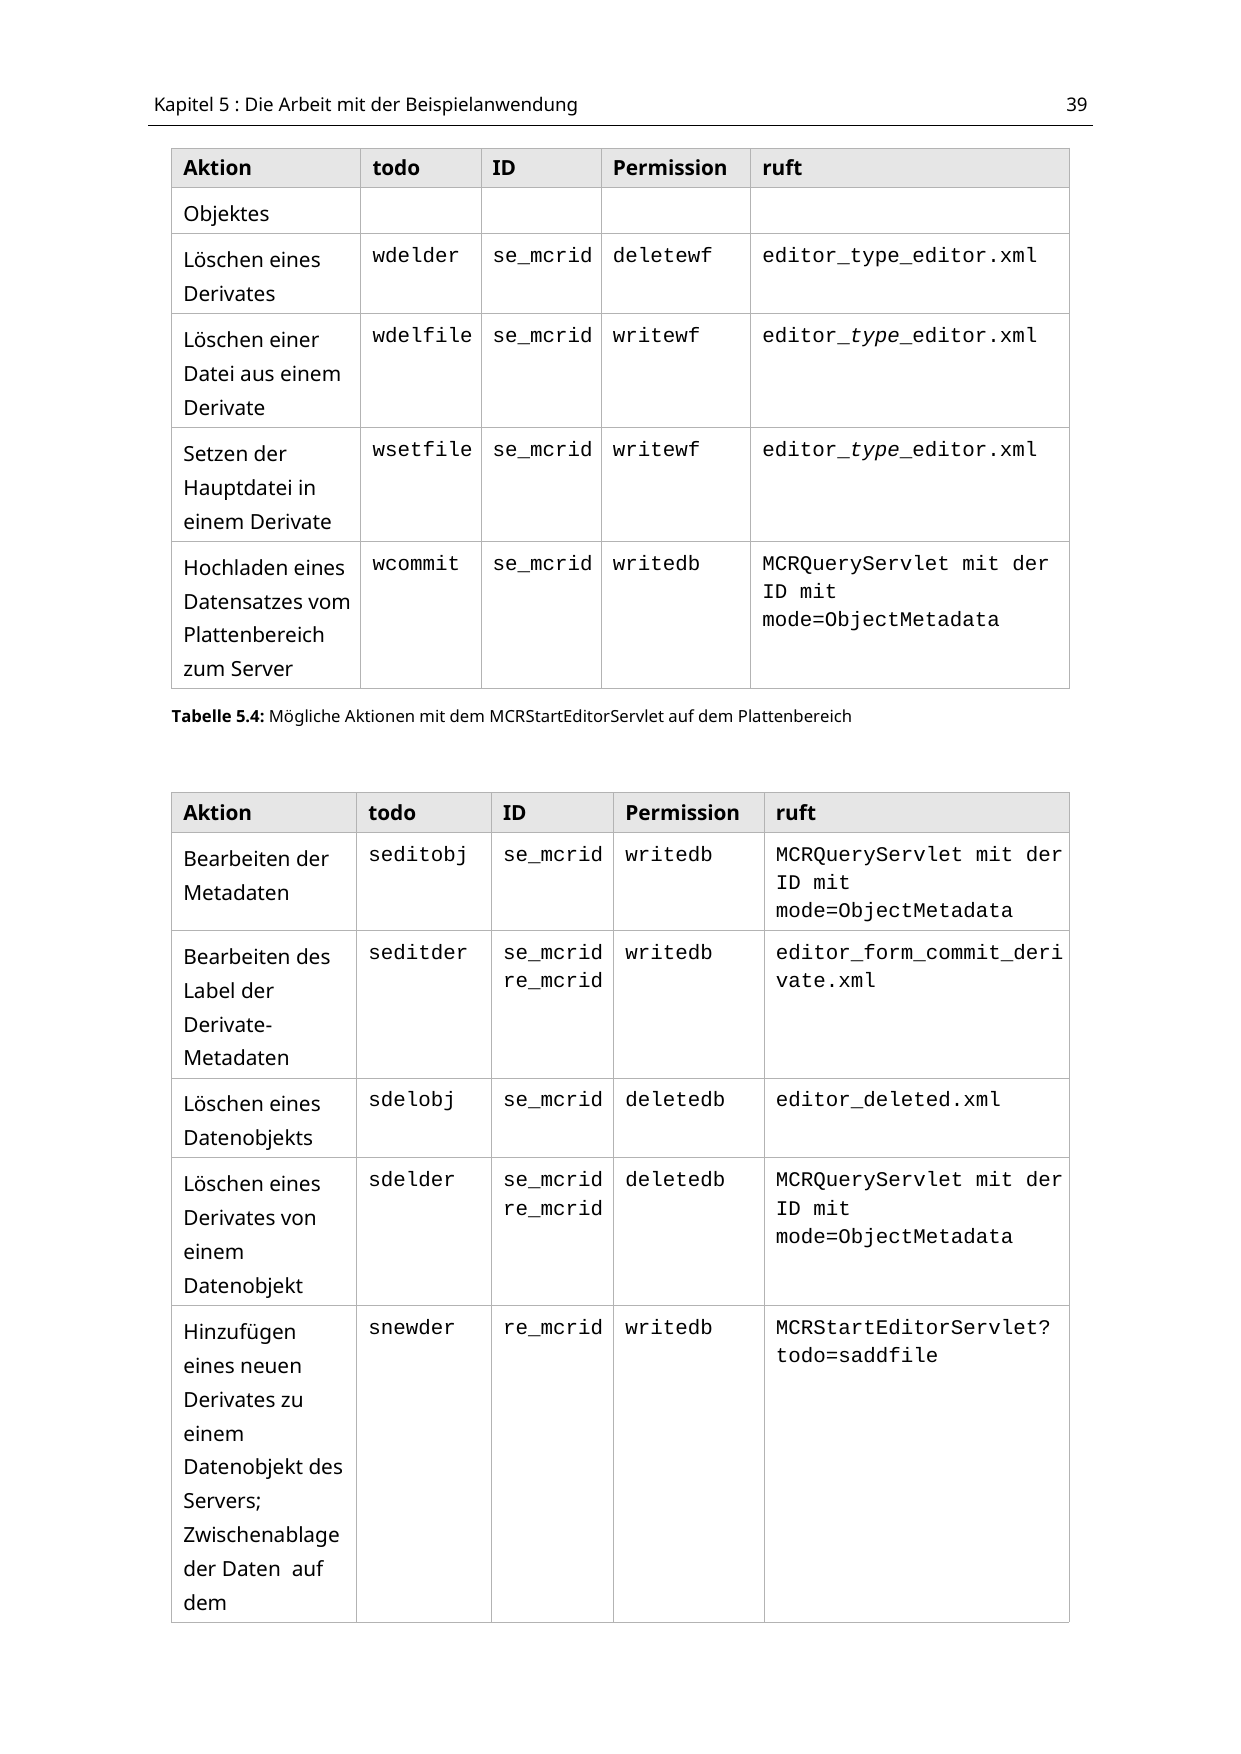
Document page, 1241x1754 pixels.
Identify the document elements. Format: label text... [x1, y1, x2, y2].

table_cell wsetfile [361, 428, 481, 541]
table_header ID [482, 149, 601, 187]
table_cell Bearbeiten des Label der Derivate-Metadaten [172, 931, 356, 1078]
table_cell editor_type_editor.xml [751, 428, 1069, 541]
table_cell editor_type_editor.xml [751, 314, 1069, 427]
table_cell writewf [602, 314, 750, 427]
table_cell writedb [614, 1306, 764, 1622]
table_cell Objektes [172, 188, 360, 233]
table_cell Löschen einer Datei aus einem Derivate [172, 314, 360, 427]
table_cell writewf [602, 428, 750, 541]
table_cell wcommit [361, 542, 481, 688]
table_cell se_mcrid [492, 1079, 613, 1157]
table_cell Löschen eines Derivates von einem Datenobjekt [172, 1158, 356, 1305]
table_cell MCRQueryServlet mit der ID mit mode=ObjectMetadata [765, 833, 1069, 930]
table_cell wdelfile [361, 314, 481, 427]
table_cell writedb [602, 542, 750, 688]
table_header ID [492, 793, 613, 832]
table_cell wdelder [361, 234, 481, 313]
table_cell deletewf [602, 234, 750, 313]
table_cell Hochladen eines Datensatzes vom Plattenbereich zum Server [172, 542, 360, 688]
table_cell se_mcridre_mcrid [492, 931, 613, 1078]
table_cell se_mcrid [492, 833, 613, 930]
table_cell se_mcrid [482, 428, 601, 541]
table_cell MCRQueryServlet mit der ID mit mode=ObjectMetadata [765, 1158, 1069, 1305]
table_header ruft [765, 793, 1069, 832]
table_cell se_mcrid [482, 234, 601, 313]
table_cell seditder [357, 931, 491, 1078]
table_cell deletedb [614, 1079, 764, 1157]
table_cell seditobj [357, 833, 491, 930]
table_header todo [361, 149, 481, 187]
table_cell MCRQueryServlet mit der ID mit mode=ObjectMetadata [751, 542, 1069, 688]
table_cell editor_form_commit_derivate.xml [765, 931, 1069, 1078]
text Tabelle 5.4: Mögliche Aktionen mit dem MCRStartEditorServlet auf dem Plattenbereich [171, 705, 1069, 728]
table_cell se_mcrid [482, 314, 601, 427]
table_header ruft [751, 149, 1069, 187]
table_cell writedb [614, 931, 764, 1078]
table_cell deletedb [614, 1158, 764, 1305]
table_cell Löschen eines Datenobjekts [172, 1079, 356, 1157]
table_cell Hinzufügen eines neuen Derivates zu einem Datenobjekt des Servers; Zwischenablage der Daten auf dem [172, 1306, 356, 1622]
table_header todo [357, 793, 491, 832]
table_cell [361, 188, 481, 233]
table_cell [602, 188, 750, 233]
table_cell editor_type_editor.xml [751, 234, 1069, 313]
table_header Aktion [172, 793, 356, 832]
table_cell Bearbeiten der Metadaten [172, 833, 356, 930]
table_cell snewder [357, 1306, 491, 1622]
table_cell se_mcridre_mcrid [492, 1158, 613, 1305]
table_cell [751, 188, 1069, 233]
table_cell writedb [614, 833, 764, 930]
table_cell Löschen eines Derivates [172, 234, 360, 313]
table_cell [482, 188, 601, 233]
table_header Permission [602, 149, 750, 187]
table_cell Setzen der Hauptdatei in einem Derivate [172, 428, 360, 541]
table_header Aktion [172, 149, 360, 187]
table_cell sdelobj [357, 1079, 491, 1157]
table_cell sdelder [357, 1158, 491, 1305]
table_cell re_mcrid [492, 1306, 613, 1622]
table_cell editor_deleted.xml [765, 1079, 1069, 1157]
table_cell MCRStartEditorServlet?todo=saddfile [765, 1306, 1069, 1622]
table_header Permission [614, 793, 764, 832]
table_cell se_mcrid [482, 542, 601, 688]
